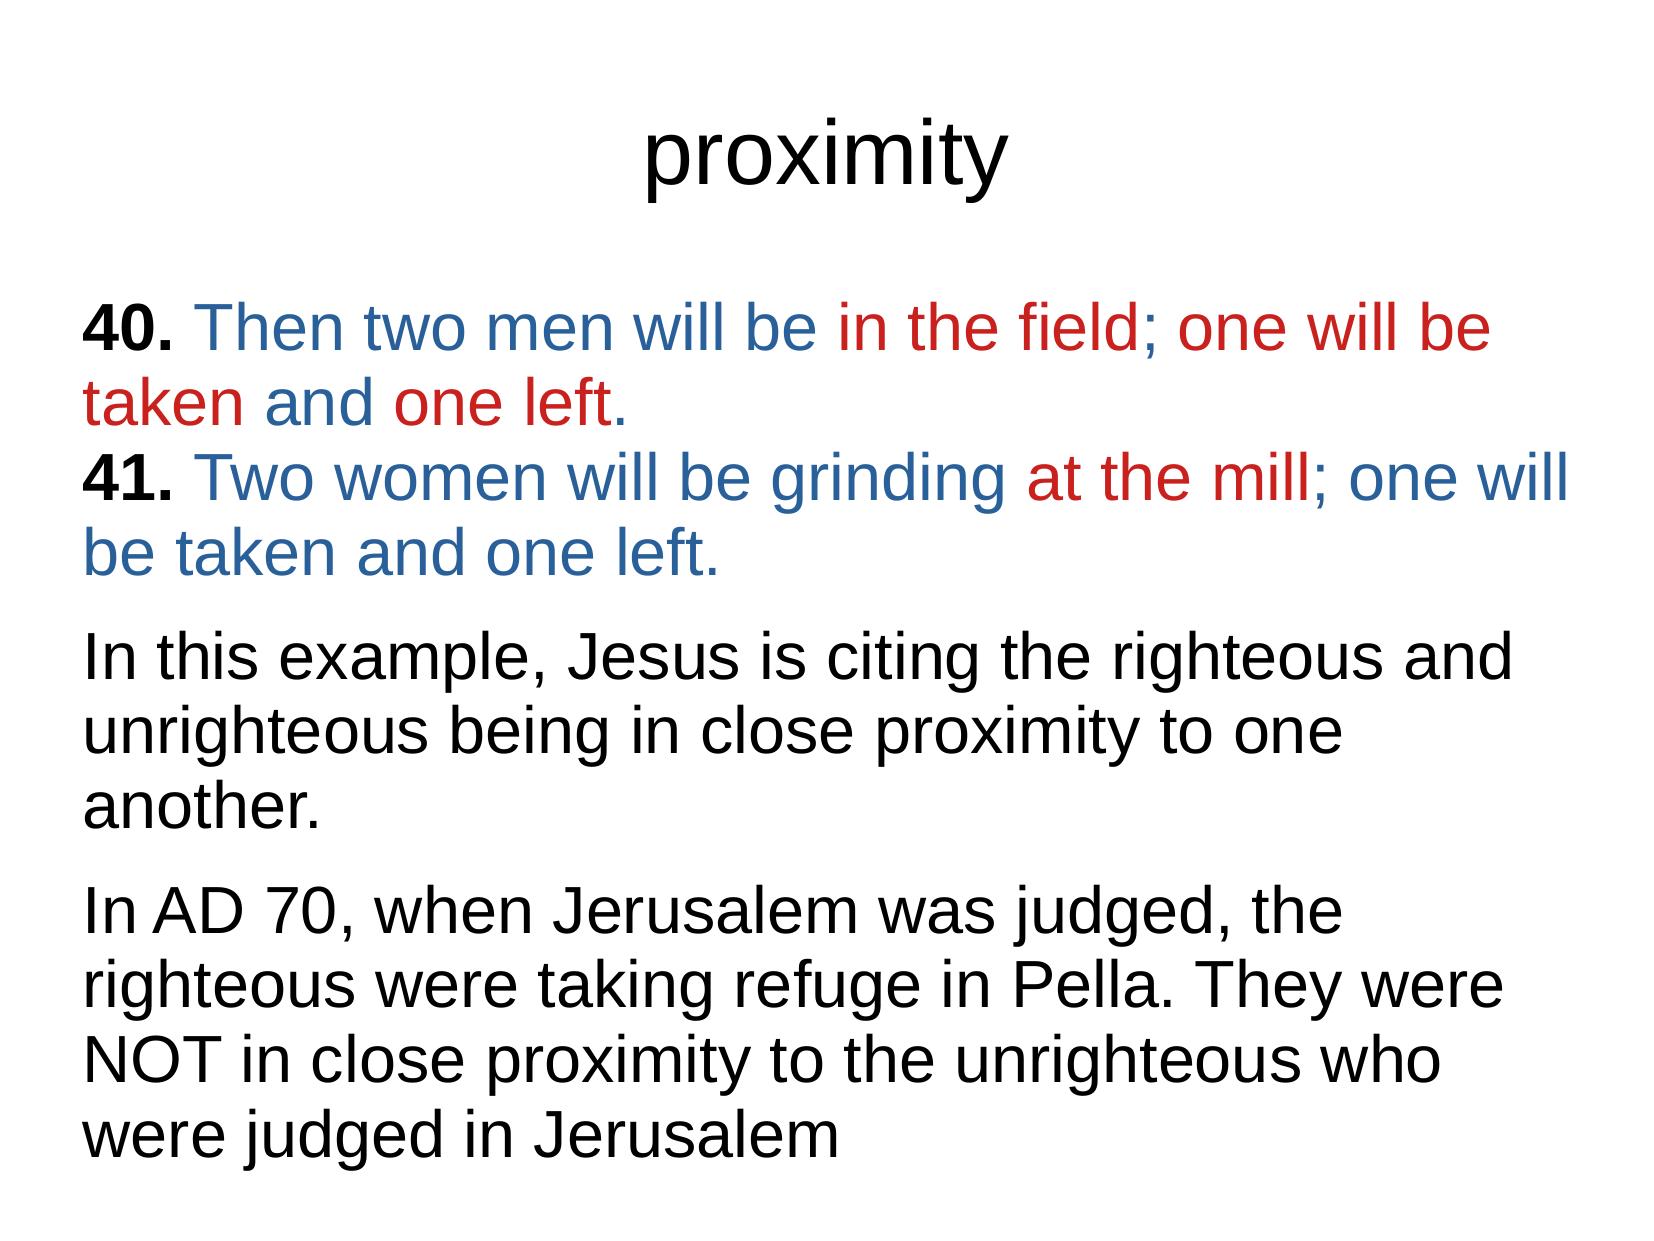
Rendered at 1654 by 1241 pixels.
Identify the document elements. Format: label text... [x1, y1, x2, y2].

title proximity [82, 49, 1571, 257]
list 40. Then two men will be in the field; one will be taken and one left. 41. Two women will be grinding at the mill; one will be taken and one left. In this example, Jesus is citing the righteous and unrighteous being in close proximity to one another. In AD 70, when Jerusalem was judged, the righteous were taking refuge in Pella. They were NOT in close proximity to the unrighteous who were judged in Jerusalem [82, 290, 1571, 1010]
